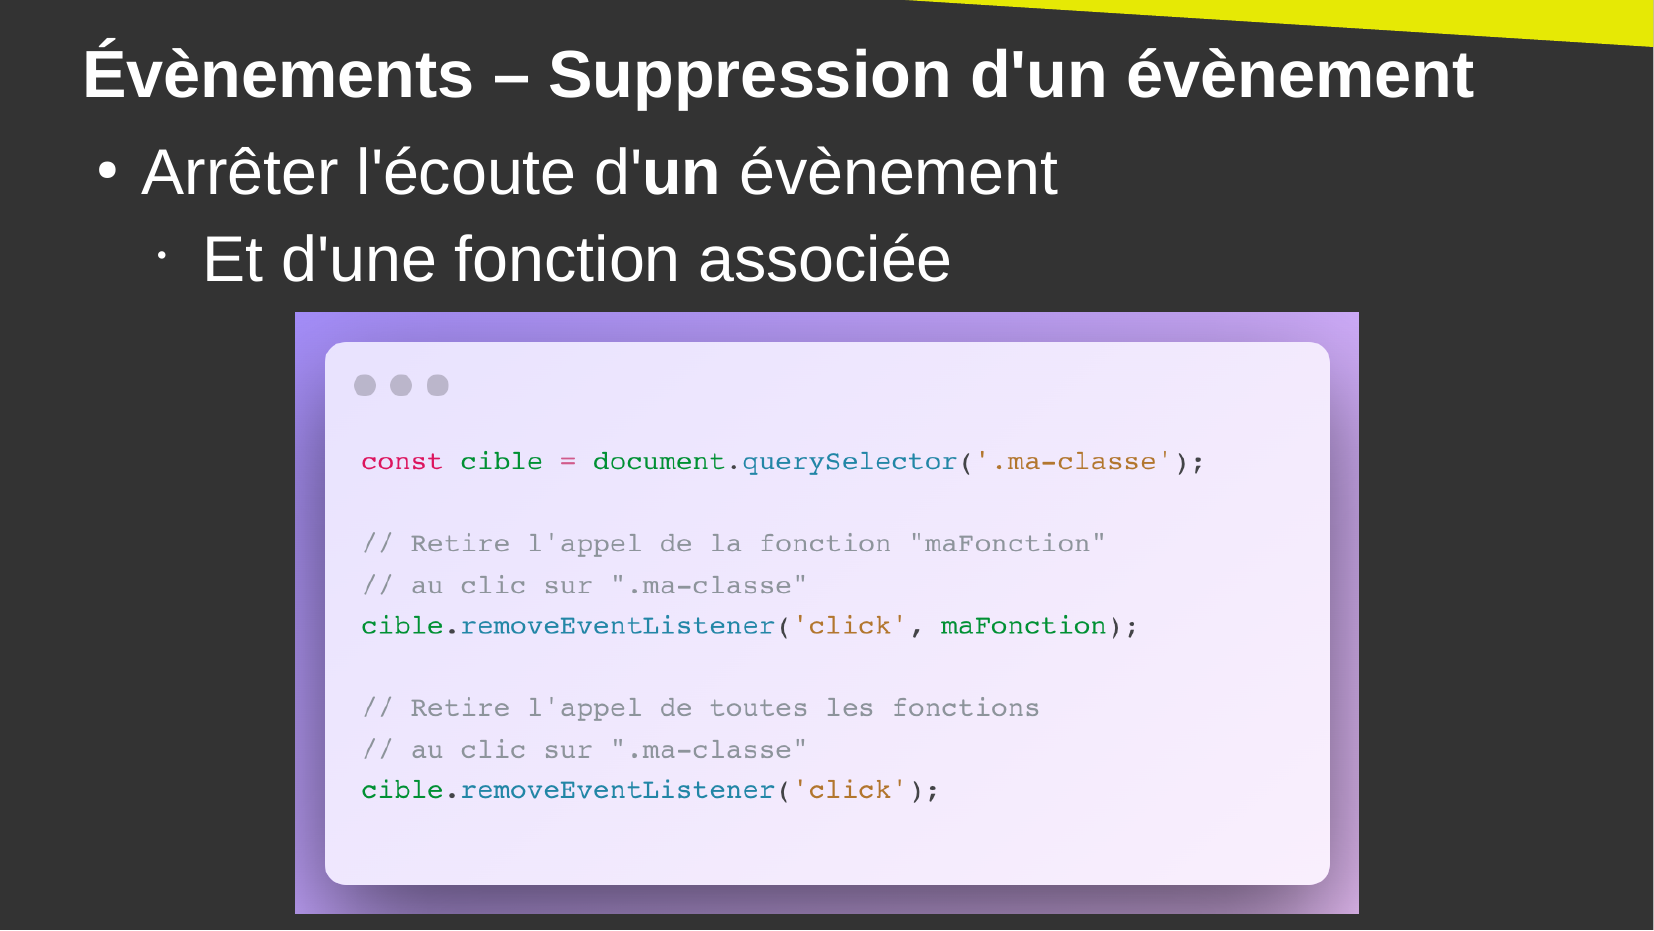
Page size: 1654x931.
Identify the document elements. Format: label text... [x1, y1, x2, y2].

text_box [905, 0, 1654, 48]
picture [295, 312, 1359, 914]
title Évènements – Suppression d'un évènement [82, 37, 1571, 114]
list Arrêter l'écoute d'un évènement Et d'une fonction associée [80, 135, 1620, 296]
